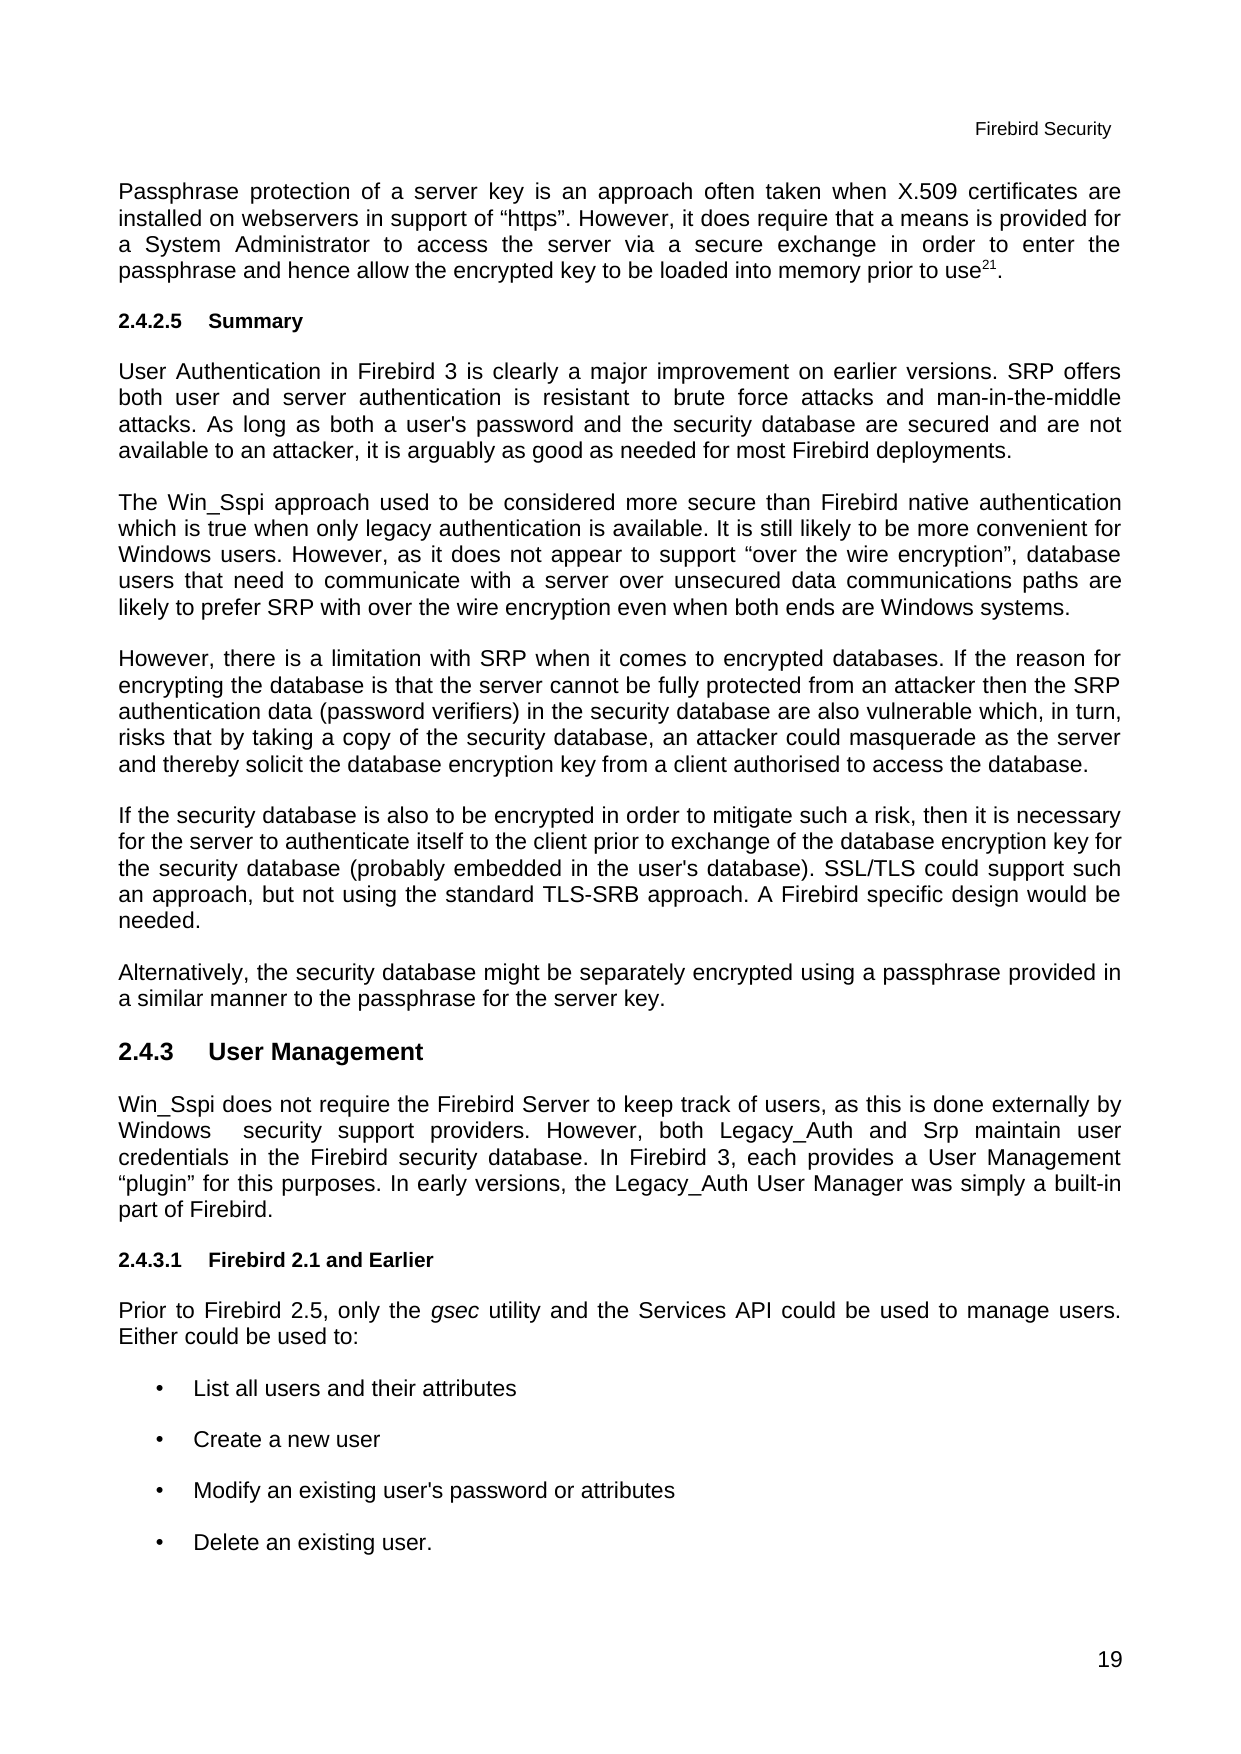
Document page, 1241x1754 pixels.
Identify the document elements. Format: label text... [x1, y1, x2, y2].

text The Win_Sspi approach used to be considered more secure than Firebird native authentication which is true when only legacy authentication is available. It is still likely to be more convenient for Windows users. However, as it does not appear to support “over the wire encryption”, database users that need to communicate with a server over unsecured data communications paths are likely to prefer SRP with over the wire encryption even when both ends are Windows systems. [118, 488, 1122, 620]
list Modify an existing user's password or attributes [156, 1477, 1122, 1504]
text Passphrase protection of a server key is an approach often taken when X.509 certificates are installed on webservers in support of “https”. However, it does require that a means is provided for a System Administrator to access the server via a secure exchange in order to enter the passphrase and hence allow the encrypted key to be loaded into memory prior to use. [118, 178, 1122, 283]
text If the security database is also to be encrypted in order to mitigate such a risk, then it is necessary for the server to authenticate itself to the client prior to exchange of the database encryption key for the security database (probably embedded in the user's database). SSL/TLS could support such an approach, but not using the standard TLS-SRB approach. A Firebird specific design would be needed. [118, 802, 1122, 934]
text User Authentication in Firebird 3 is clearly a major improvement on earlier versions. SRP offers both user and server authentication is resistant to brute force attacks and man-in-the-middle attacks. As long as both a user's password and the security database are secured and are not available to an attacker, it is arguably as good as needed for most Firebird deployments. [118, 358, 1122, 463]
list Delete an existing user. [156, 1529, 1122, 1555]
subtitle Summary [118, 308, 1122, 332]
list Create a new user [156, 1426, 1122, 1452]
text However, there is a limitation with SRP when it comes to encrypted databases. If the reason for encrypting the database is that the server cannot be fully protected from an attacker then the SRP authentication data (password verifiers) in the security database are also vulnerable which, in turn, risks that by taking a copy of the security database, an attacker could masquerade as the server and thereby solicit the database encryption key from a client authorised to access the database. [118, 645, 1122, 777]
subtitle Firebird 2.1 and Earlier [118, 1247, 1122, 1271]
text Alternatively, the security database might be separately encrypted using a passphrase provided in a similar manner to the passphrase for the server key. [118, 959, 1122, 1011]
text Win_Sspi does not require the Firebird Server to keep track of users, as this is done externally by Windows security support providers. However, both Legacy_Auth and Srp maintain user credentials in the Firebird security database. In Firebird 3, each provides a User Management “plugin” for this purposes. In early versions, the Legacy_Auth User Manager was simply a built-in part of Firebird. [118, 1091, 1122, 1222]
list List all users and their attributes [156, 1375, 1122, 1401]
subtitle User Management [118, 1036, 1122, 1065]
text Prior to Firebird 2.5, only the gsec utility and the Services API could be used to manage users. Either could be used to: [118, 1297, 1122, 1350]
